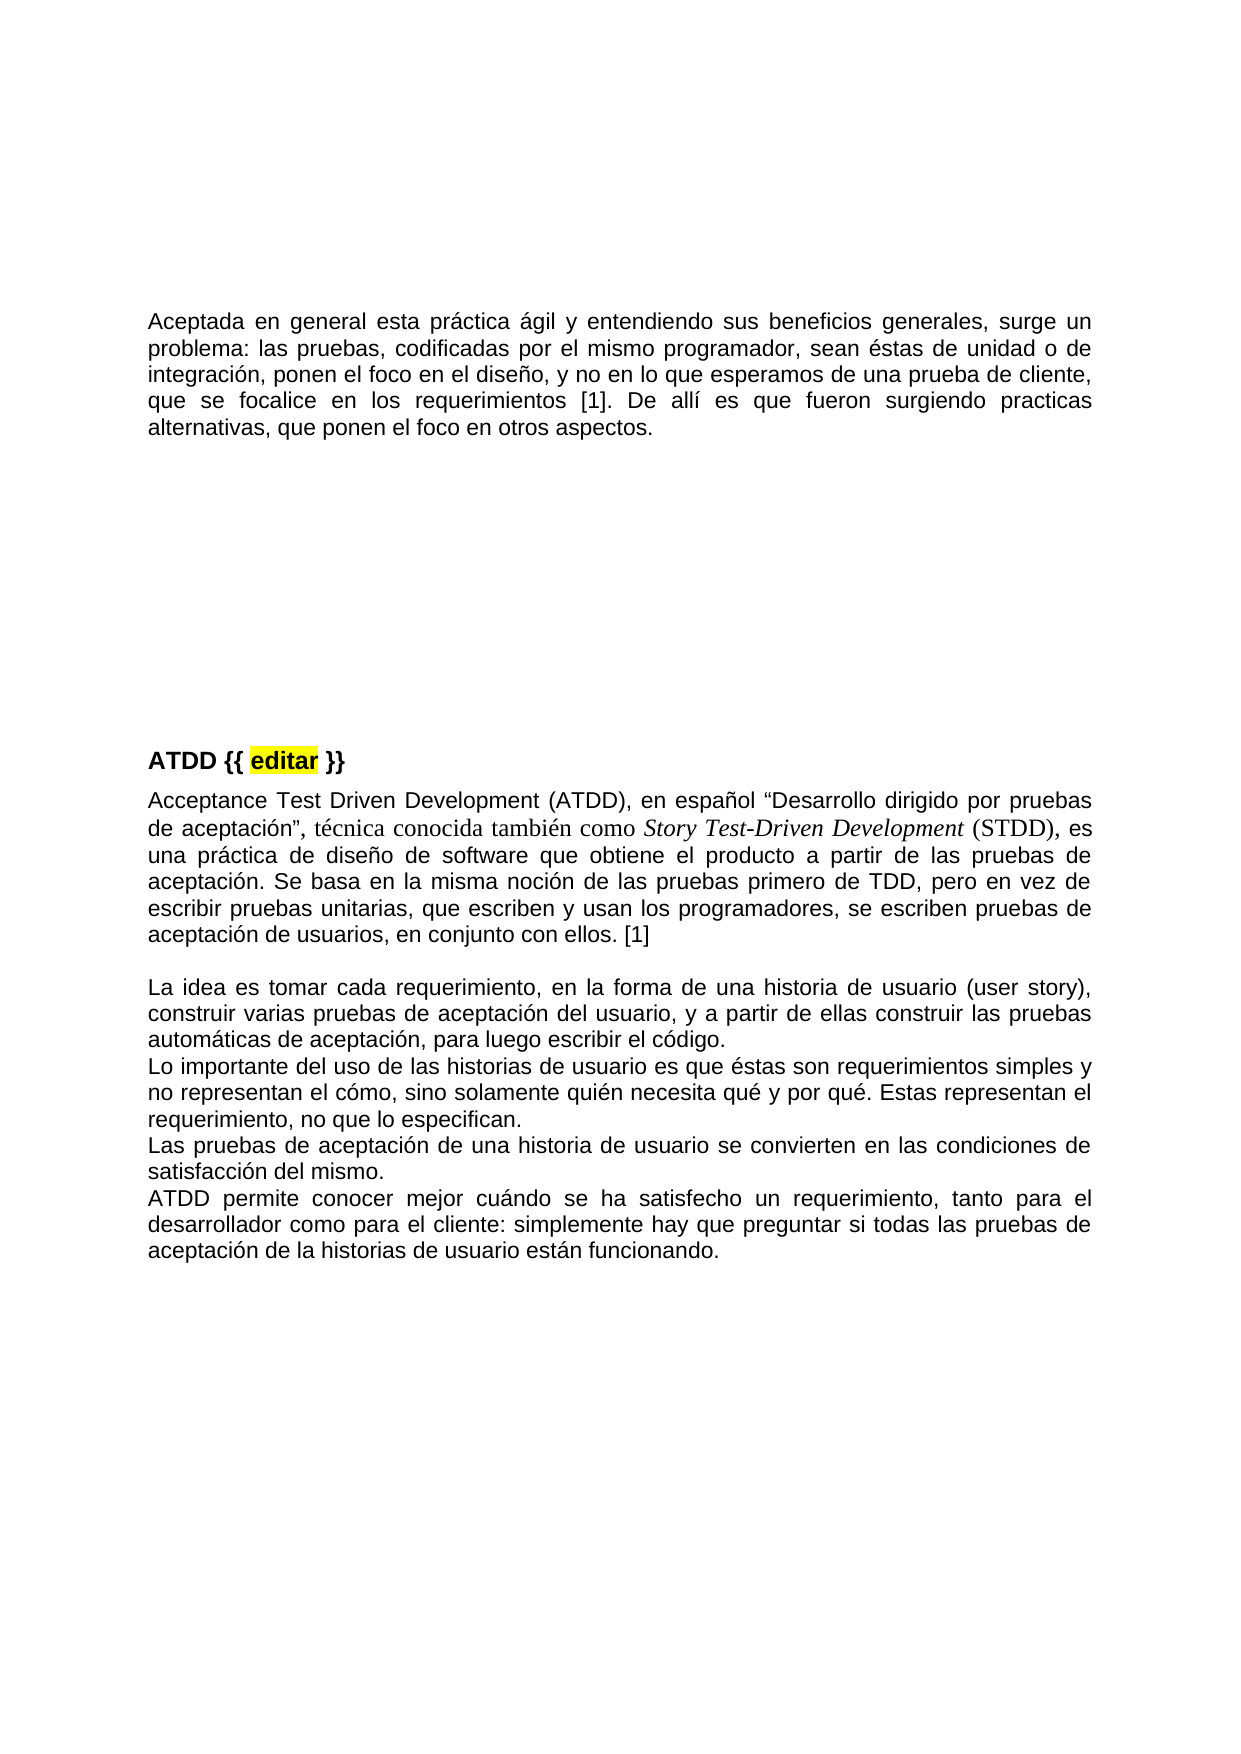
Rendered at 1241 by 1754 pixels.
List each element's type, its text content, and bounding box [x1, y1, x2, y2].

text Aceptada en general esta práctica ágil y entendiendo sus beneficios generales, surge un problema: las pruebas, codificadas por el mismo programador, sean éstas de unidad o de integración, ponen el foco en el diseño, y no en lo que esperamos de una prueba de cliente, que se focalice en los requerimientos [1]. De allí es que fueron surgiendo practicas alternativas, que ponen el foco en otros aspectos. [148, 308, 1093, 440]
text Acceptance Test Driven Development (ATDD), en español “Desarrollo dirigido por pruebas de aceptación”, técnica conocida también como Story Test-Driven Development (STDD), es una práctica de diseño de software que obtiene el producto a partir de las pruebas de aceptación. Se basa en la misma noción de las pruebas primero de TDD, pero en vez de escribir pruebas unitarias, que escriben y usan los programadores, se escriben pruebas de aceptación de usuarios, en conjunto con ellos. [1] [148, 787, 1093, 947]
subtitle ATDD {{ editar }} [148, 746, 1093, 774]
text ATDD permite conocer mejor cuándo se ha satisfecho un requerimiento, tanto para el desarrollador como para el cliente: simplemente hay que preguntar si todas las pruebas de aceptación de la historias de usuario están funcionando. [148, 1184, 1093, 1264]
text Lo importante del uso de las historias de usuario es que éstas son requerimientos simples y no representan el cómo, sino solamente quién necesita qué y por qué. Estas representan el requerimiento, no que lo especifican. [148, 1053, 1093, 1132]
text La idea es tomar cada requerimiento, en la forma de una historia de usuario (user story), construir varias pruebas de aceptación del usuario, y a partir de ellas construir las pruebas automáticas de aceptación, para luego escribir el código. [148, 974, 1093, 1053]
text Las pruebas de aceptación de una historia de usuario se convierten en las condiciones de satisfacción del mismo. [148, 1132, 1093, 1184]
